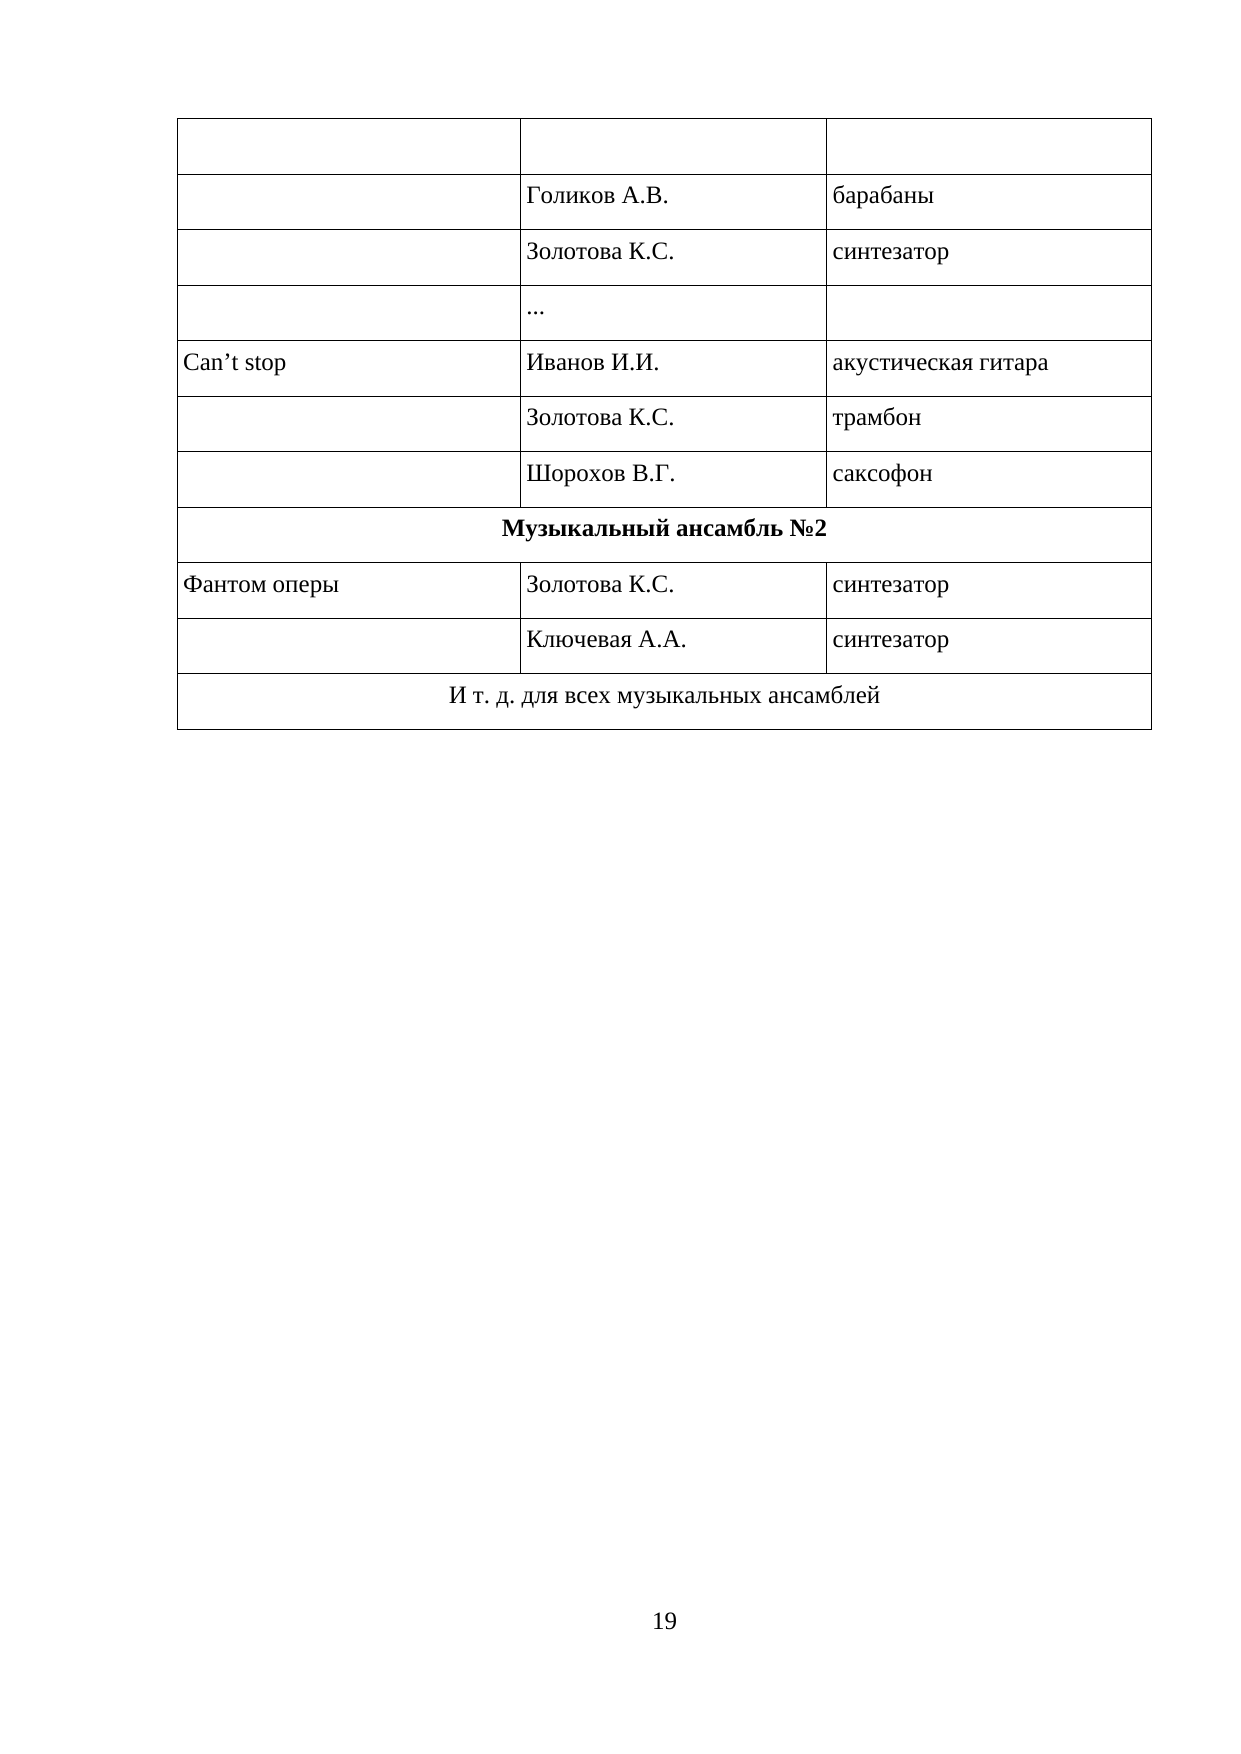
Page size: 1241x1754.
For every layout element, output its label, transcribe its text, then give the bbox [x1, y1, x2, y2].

table_cell Музыкальный ансамбль №2 [178, 508, 1151, 562]
table_cell Иванов И.И. [521, 341, 826, 396]
table_cell Золотова К.С. [521, 230, 826, 285]
table_cell Шорохов В.Г. [521, 452, 826, 507]
table_cell трамбон [827, 397, 1151, 451]
table_cell ... [521, 286, 826, 340]
table_cell Голиков А.В. [521, 175, 826, 229]
table_cell И т. д. для всех музыкальных ансамблей [178, 674, 1151, 729]
table_cell [827, 119, 1151, 174]
table_cell акустическая гитара [827, 341, 1151, 396]
table_cell [178, 119, 520, 174]
table_cell [521, 119, 826, 174]
table_cell синтезатор [827, 619, 1151, 673]
table_cell [178, 452, 520, 507]
table_cell [178, 286, 520, 340]
table_cell барабаны [827, 175, 1151, 229]
table_cell [827, 286, 1151, 340]
table_cell Фантом оперы [178, 563, 520, 618]
table_cell Can’t stop [178, 341, 520, 396]
table_cell Золотова К.С. [521, 397, 826, 451]
table_cell [178, 230, 520, 285]
table_cell [178, 175, 520, 229]
table_cell синтезатор [827, 230, 1151, 285]
table_cell [178, 397, 520, 451]
table_cell саксофон [827, 452, 1151, 507]
table_cell синтезатор [827, 563, 1151, 618]
table_cell Ключевая А.А. [521, 619, 826, 673]
table_cell [178, 619, 520, 673]
table_cell Золотова К.С. [521, 563, 826, 618]
